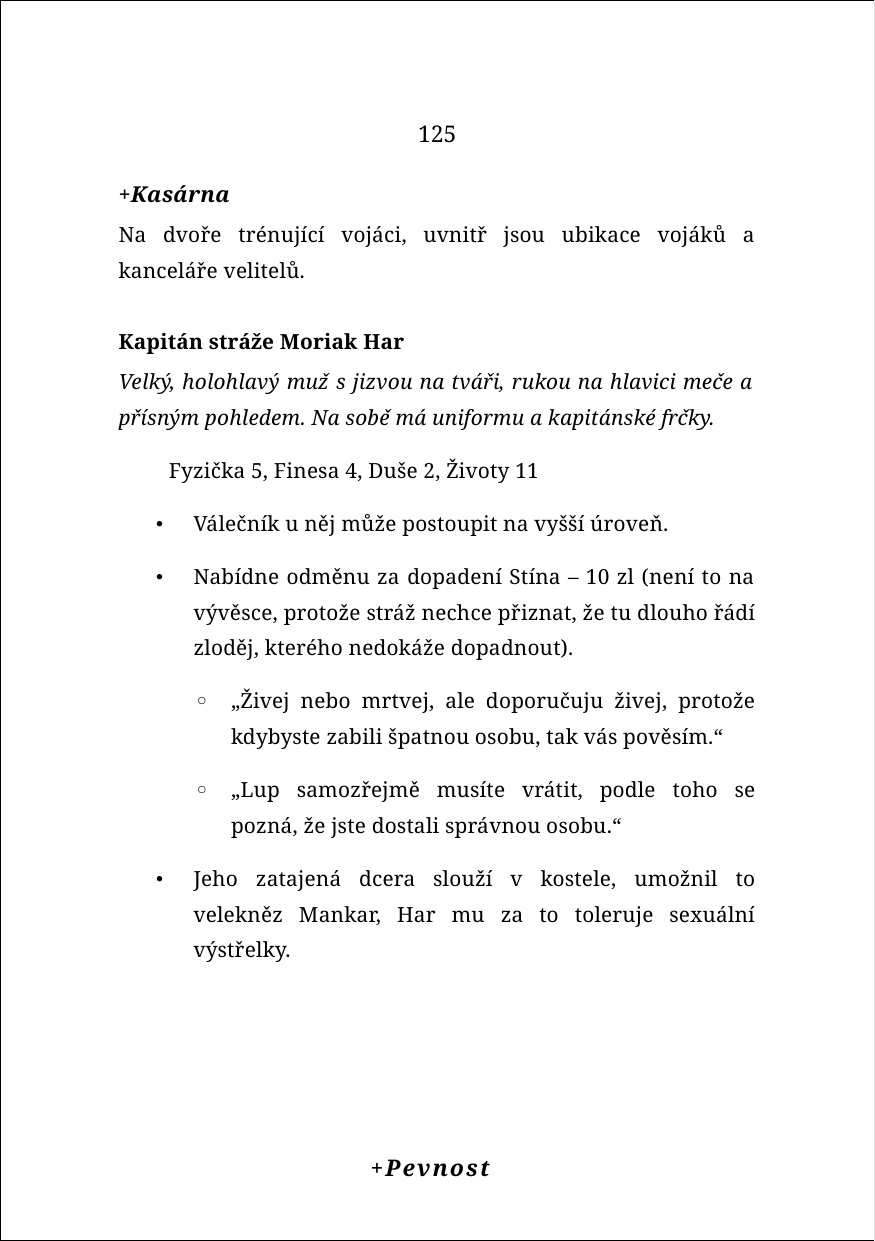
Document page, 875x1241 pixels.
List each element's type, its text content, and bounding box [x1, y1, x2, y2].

text Velký, holohlavý muž s jizvou na tváři, rukou na hlavici meče a přísným pohledem. Na sobě má uniformu a kapitánské frčky. [118, 367, 756, 431]
text Na dvoře trénující vojáci, uvnitř jsou ubikace vojáků a kanceláře velitelů. [118, 221, 756, 284]
subtitle +Kasárna [118, 179, 756, 209]
list Jeho zatajená dcera slouží v kostele, umožnil to velekněz Mankar, Har mu za to toleruje sexuální výstřelky. [156, 864, 756, 964]
list Válečník u něj může postoupit na vyšší úroveň. [156, 509, 756, 538]
list „Živej nebo mrtvej, ale doporučuju živej, protože kdybyste zabili špatnou osobu, tak vás pověsím.“ [193, 687, 756, 751]
list „Lup samozřejmě musíte vrátit, podle toho se pozná, že jste dostali správnou osobu.“ [193, 775, 756, 839]
list Nabídne odměnu za dopadení Stína – 10 zl (není to na vývěsce, protože stráž nechce přiznat, že tu dlouho řádí zloděj, kterého nedokáže dopadnout). [156, 562, 756, 662]
subtitle Kapitán stráže Moriak Har [118, 327, 756, 355]
text Fyzička 5, Finesa 4, Duše 2, Životy 11 [168, 456, 756, 484]
